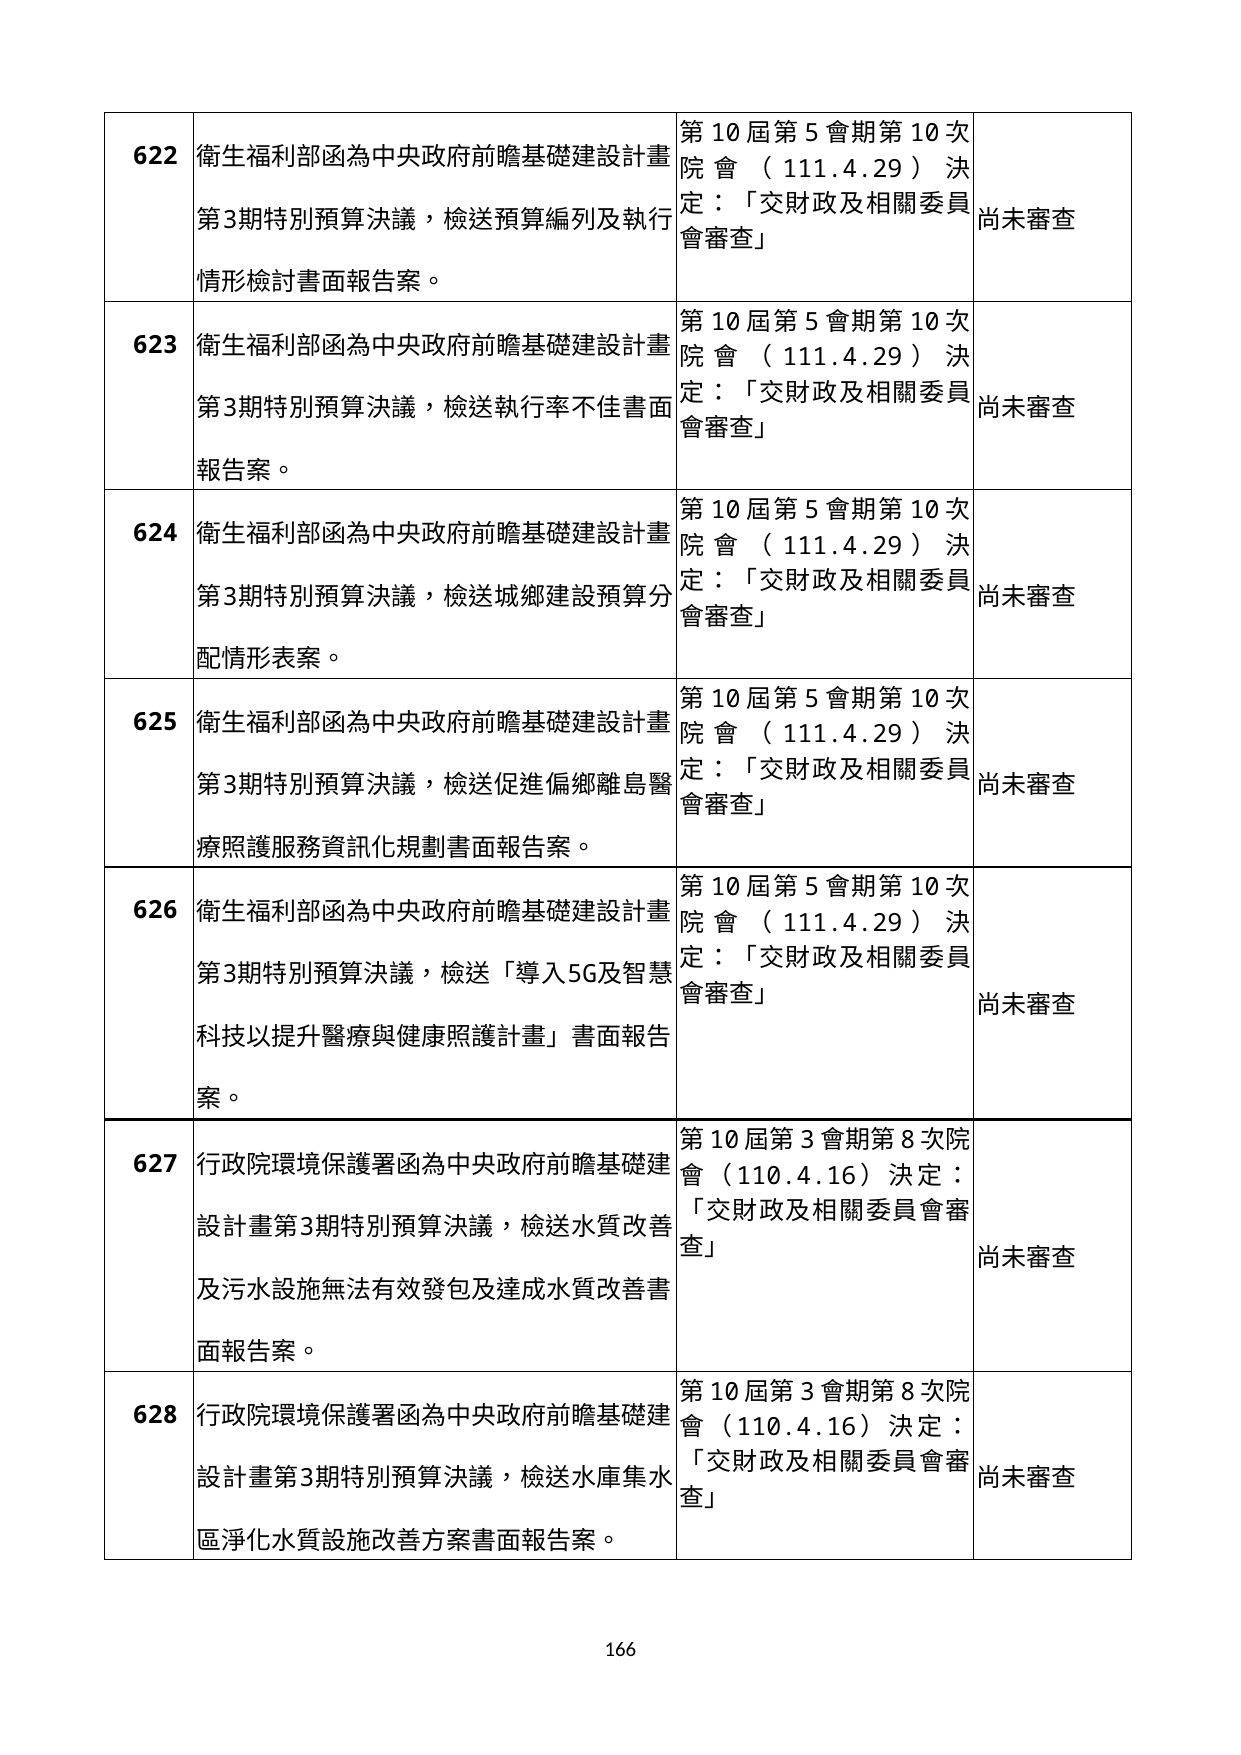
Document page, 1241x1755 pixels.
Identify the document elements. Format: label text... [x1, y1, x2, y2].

table_cell [105, 302, 193, 489]
table_cell 尚未審查 [974, 302, 1131, 489]
table_cell 第10屆第3會期第8次院會（110.4.16）決定：「交財政及相關委員會審查」 [677, 1372, 973, 1559]
table_cell 衛生福利部函為中央政府前瞻基礎建設計畫第3期特別預算決議，檢送「導入5G及智慧科技以提升醫療與健康照護計畫」書面報告案。 [194, 868, 676, 1117]
table_cell [105, 1372, 193, 1559]
table_cell 行政院環境保護署函為中央政府前瞻基礎建設計畫第3期特別預算決議，檢送水庫集水區淨化水質設施改善方案書面報告案。 [194, 1372, 676, 1559]
table_cell 尚未審查 [974, 113, 1131, 301]
table_cell [105, 868, 193, 1117]
table_cell [1132, 1371, 1136, 1559]
table_cell 第10屆第5會期第10次院會（111.4.29）決定：「交財政及相關委員會審查」 [677, 490, 973, 678]
table_cell [105, 1121, 193, 1371]
table_cell 尚未審查 [974, 1121, 1131, 1371]
table_cell [1132, 301, 1136, 489]
table_cell 尚未審查 [974, 868, 1131, 1117]
table_cell [1132, 866, 1136, 1117]
table_cell 尚未審查 [974, 679, 1131, 866]
table_cell [1132, 489, 1136, 678]
table_cell [105, 679, 193, 866]
table_cell [1132, 678, 1136, 866]
table_cell 衛生福利部函為中央政府前瞻基礎建設計畫第3期特別預算決議，檢送城鄉建設預算分配情形表案。 [194, 490, 676, 678]
table_cell 第10屆第3會期第8次院會（110.4.16）決定：「交財政及相關委員會審查」 [677, 1121, 973, 1371]
table_cell 衛生福利部函為中央政府前瞻基礎建設計畫第3期特別預算決議，檢送預算編列及執行情形檢討書面報告案。 [194, 113, 676, 301]
table_cell 衛生福利部函為中央政府前瞻基礎建設計畫第3期特別預算決議，檢送執行率不佳書面報告案。 [194, 302, 676, 489]
table_cell 第10屆第5會期第10次院會（111.4.29）決定：「交財政及相關委員會審查」 [677, 113, 973, 301]
table_cell [1132, 1118, 1136, 1371]
table_cell 尚未審查 [974, 490, 1131, 678]
table_cell [105, 113, 193, 301]
table_cell 第10屆第5會期第10次院會（111.4.29）決定：「交財政及相關委員會審查」 [677, 302, 973, 489]
table_cell 第10屆第5會期第10次院會（111.4.29）決定：「交財政及相關委員會審查」 [677, 868, 973, 1117]
table_cell 尚未審查 [974, 1372, 1131, 1559]
table_cell 衛生福利部函為中央政府前瞻基礎建設計畫第3期特別預算決議，檢送促進偏鄉離島醫療照護服務資訊化規劃書面報告案。 [194, 679, 676, 866]
table_cell [1132, 112, 1136, 301]
table_cell 第10屆第5會期第10次院會（111.4.29）決定：「交財政及相關委員會審查」 [677, 679, 973, 866]
table_cell [105, 490, 193, 678]
table_cell 行政院環境保護署函為中央政府前瞻基礎建設計畫第3期特別預算決議，檢送水質改善及污水設施無法有效發包及達成水質改善書面報告案。 [194, 1121, 676, 1371]
